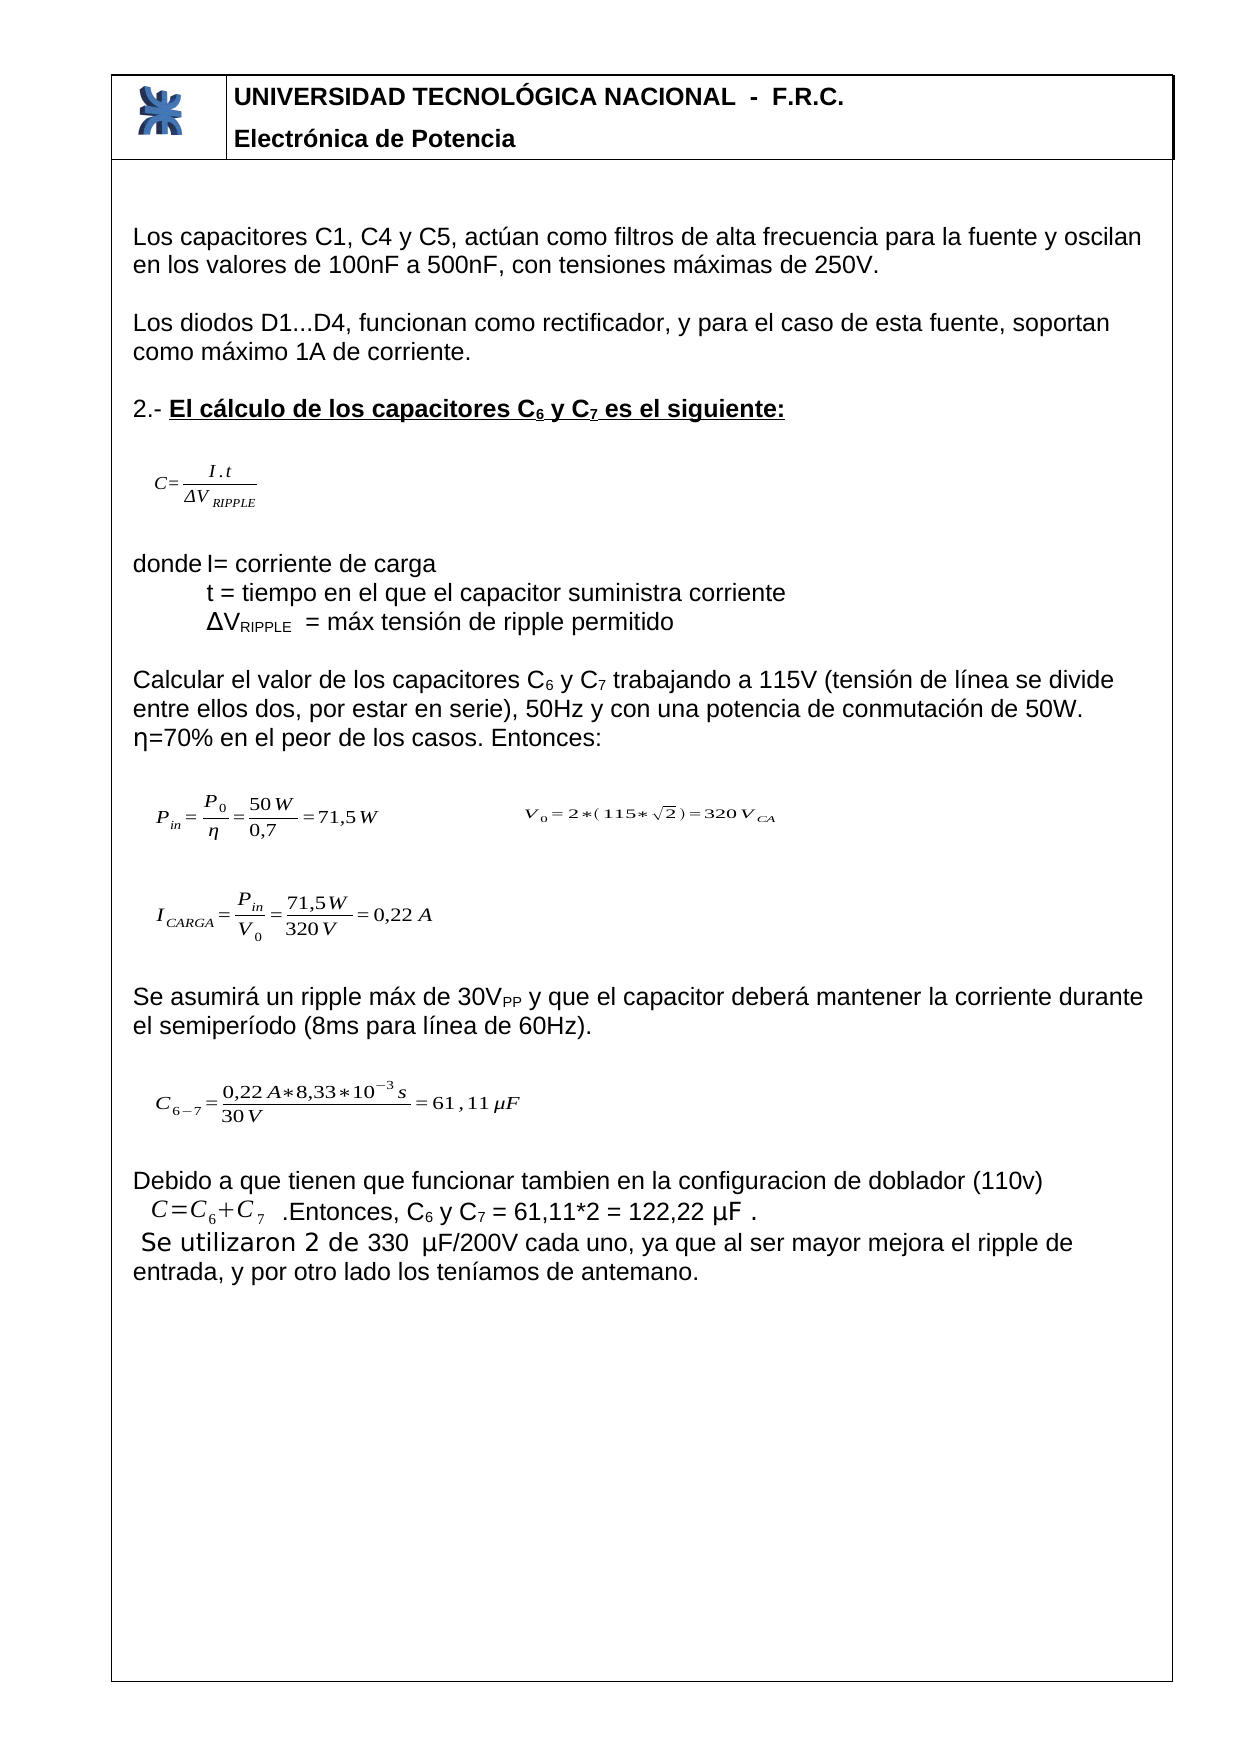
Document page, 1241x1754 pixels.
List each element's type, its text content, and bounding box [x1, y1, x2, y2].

text Debido a que tienen que funcionar tambien en la configuracion de doblador (110v).Entonces, C6 y C7 = 61,11*2 = 122,22 μF . [133, 1166, 1166, 1228]
text ∆VRIPPLE = máx tensión de ripple permitido [133, 607, 1166, 636]
text Los capacitores C1, C4 y C5, actúan como filtros de alta frecuencia para la fuente y oscilan en los valores de 100nF a 500nF, con tensiones máximas de 250V. [133, 222, 1166, 279]
text Calcular el valor de los capacitores C6 y C7 trabajando a 115V (tensión de línea se divide entre ellos dos, por estar en serie), 50Hz y con una potencia de conmutación de 50W. [133, 665, 1166, 723]
text donde I= corriente de carga [133, 549, 1166, 578]
text Los diodos D1...D4, funcionan como rectificador, y para el caso de esta fuente, soportan como máximo 1A de corriente. [133, 308, 1166, 365]
text Se utilizaron 2 de 330 μF/200V cada uno, ya que al ser mayor mejora el ripple de entrada, y por otro lado los teníamos de antemano. [133, 1228, 1166, 1286]
text η=70% en el peor de los casos. Entonces: [133, 723, 1166, 752]
picture [135, 85, 183, 136]
text t = tiempo en el que el capacitor suministra corriente [133, 578, 1166, 607]
text 2.- El cálculo de los capacitores C6 y C7 es el siguiente: [133, 394, 1166, 423]
text Se asumirá un ripple máx de 30VPP y que el capacitor deberá mantener la corriente durante el semiperíodo (8ms para línea de 60Hz). [133, 982, 1166, 1040]
